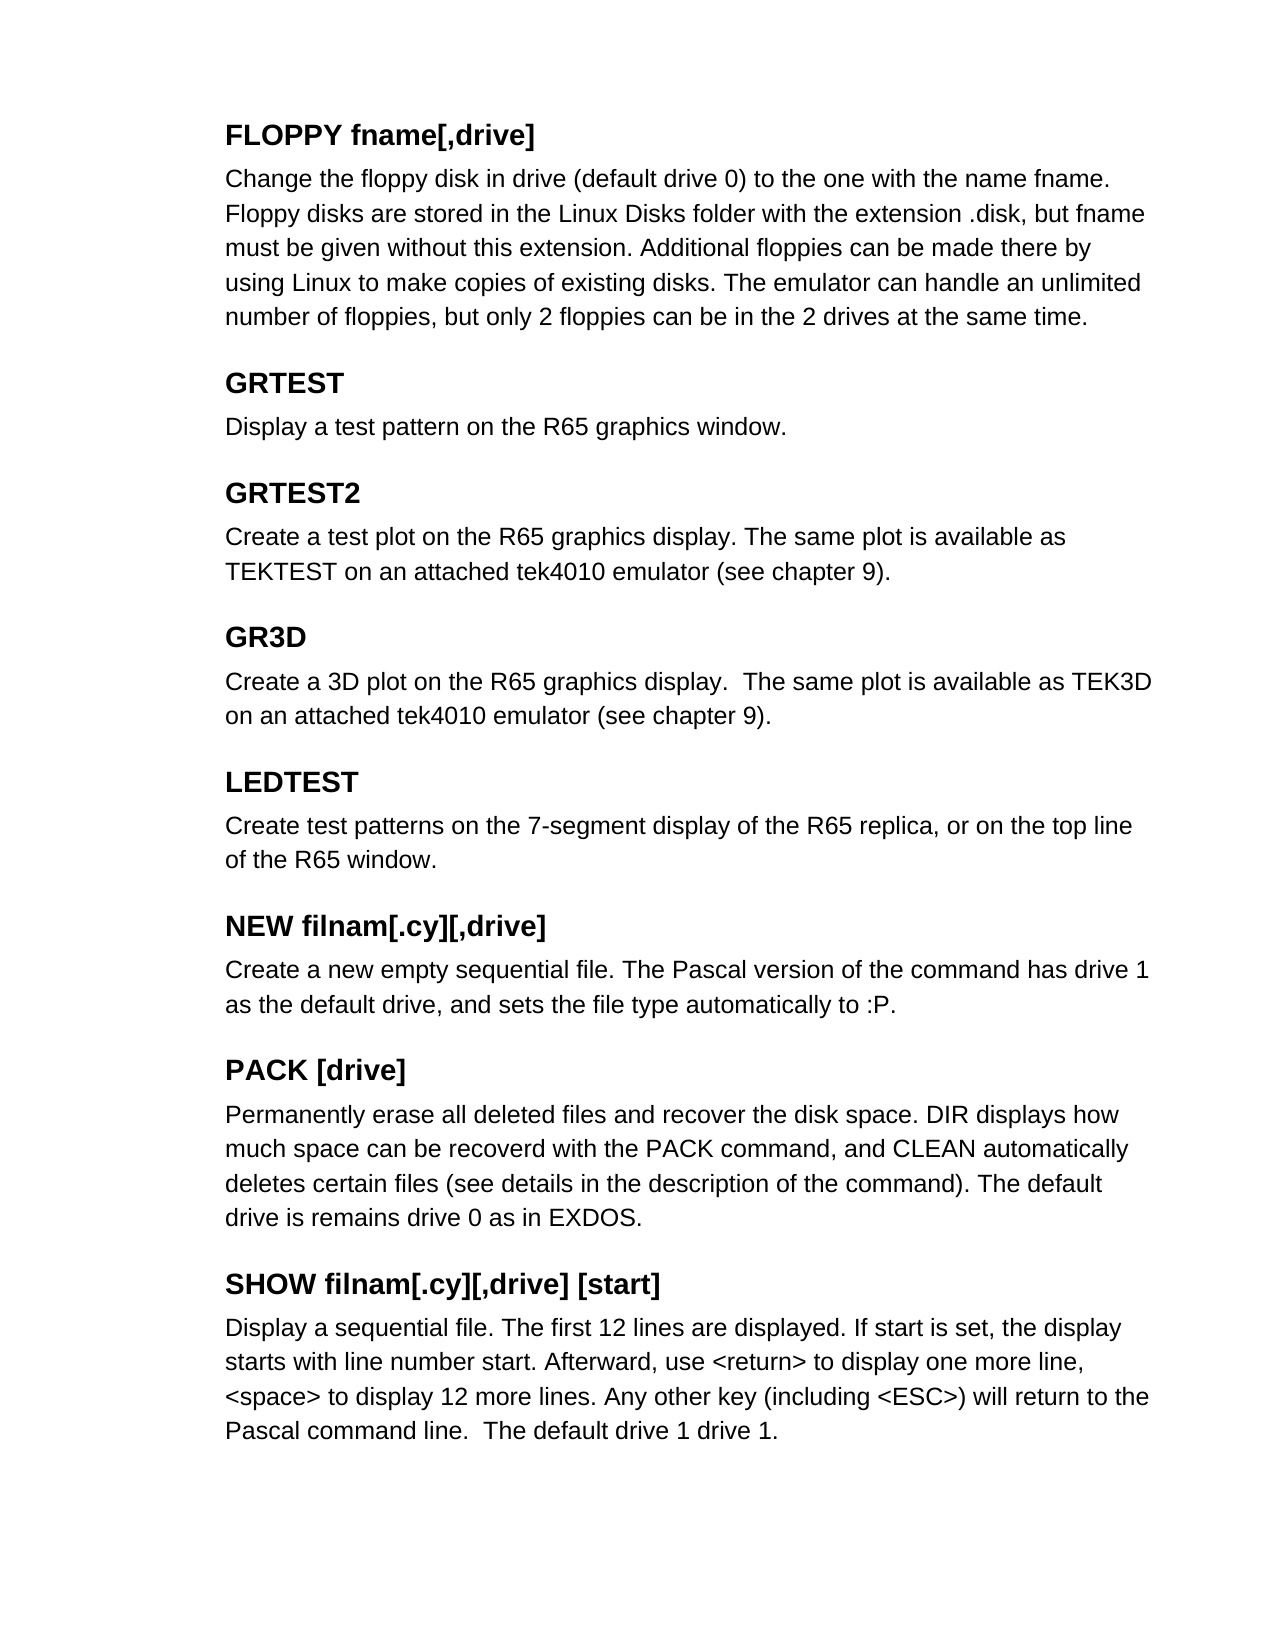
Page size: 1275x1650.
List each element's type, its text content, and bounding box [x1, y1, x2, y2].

subtitle LEDTEST [225, 764, 1157, 798]
subtitle FLOPPY fname[,drive] [225, 118, 1157, 152]
text Permanently erase all deleted files and recover the disk space. DIR displays how much space can be recoverd with the PACK command, and CLEAN automatically deletes certain files (see details in the description of the command). The default drive is remains drive 0 as in EXDOS. [225, 1099, 1157, 1232]
text Create a 3D plot on the R65 graphics display. The same plot is available as TEK3D on an attached tek4010 emulator (see chapter 9). [225, 666, 1157, 730]
subtitle GRTEST2 [225, 476, 1157, 509]
text Change the floppy disk in drive (default drive 0) to the one with the name fname. Floppy disks are stored in the Linux Disks folder with the extension .disk, but fname must be given without this extension. Additional floppies can be made there by using Linux to make copies of existing disks. The emulator can handle an unlimited number of floppies, but only 2 floppies can be in the 2 drives at the same time. [225, 164, 1157, 331]
text Create a test plot on the R65 graphics display. The same plot is available as TEKTEST on an attached tek4010 emulator (see chapter 9). [225, 522, 1157, 585]
text Display a sequential file. The first 12 lines are displayed. If start is set, the display starts with line number start. Afterward, use <return> to display one more line, <space> to display 12 more lines. Any other key (including <ESC>) will return to the Pascal command line. The default drive 1 drive 1. [225, 1313, 1157, 1445]
subtitle GRTEST [225, 366, 1157, 400]
text Create test patterns on the 7-segment display of the R65 replica, or on the top line of the R65 window. [225, 811, 1157, 874]
subtitle NEW filnam[.cy][,drive] [225, 909, 1157, 943]
subtitle SHOW filnam[.cy][,drive] [start] [225, 1267, 1157, 1300]
text Create a new empty sequential file. The Pascal version of the command has drive 1 as the default drive, and sets the file type automatically to :P. [225, 955, 1157, 1018]
subtitle PACK [drive] [225, 1053, 1157, 1087]
subtitle GR3D [225, 620, 1157, 654]
text Display a test pattern on the R65 graphics window. [225, 412, 1157, 441]
